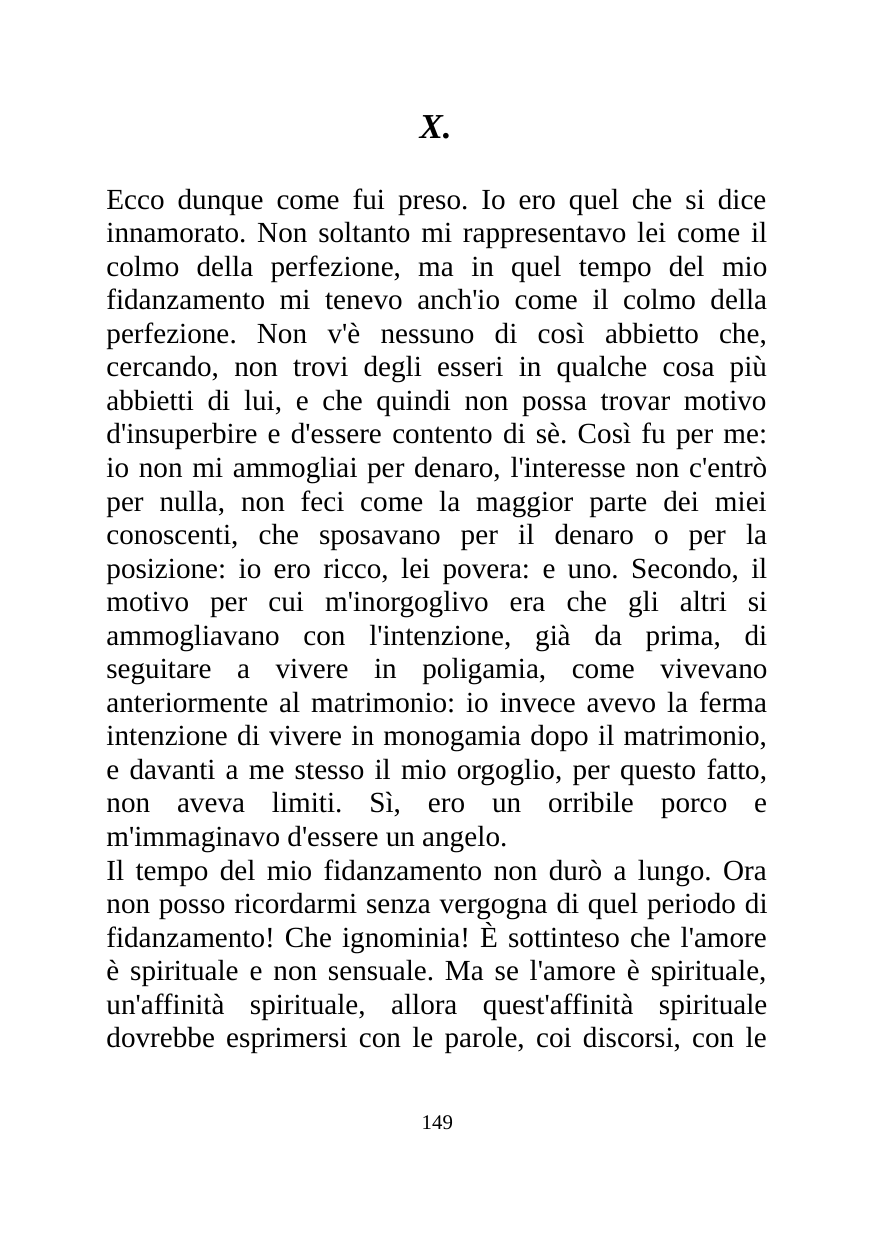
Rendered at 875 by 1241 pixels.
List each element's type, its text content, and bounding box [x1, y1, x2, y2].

text Ecco dunque come fui preso. Io ero quel che si dice innamorato. Non soltanto mi rappresentavo lei come il colmo della perfezione, ma in quel tempo del mio fidanzamento mi tenevo anch'io come il colmo della perfezione. Non v'è nessuno di così abbietto che, cercando, non trovi degli esseri in qualche cosa più abbietti di lui, e che quindi non possa trovar motivo d'insuperbire e d'essere contento di sè. Così fu per me: io non mi ammogliai per denaro, l'interesse non c'entrò per nulla, non feci come la maggior parte dei miei conoscenti, che sposavano per il denaro o per la posizione: io ero ricco, lei povera: e uno. Secondo, il motivo per cui m'inorgoglivo era che gli altri si ammogliavano con l'intenzione, già da prima, di seguitare a vivere in poligamia, come vivevano anteriormente al matrimonio: io invece avevo la ferma intenzione di vivere in monogamia dopo il matrimonio, e davanti a me stesso il mio orgoglio, per questo fatto, non aveva limiti. Sì, ero un orribile porco e m'immaginavo d'essere un angelo. [106, 182, 768, 853]
text Il tempo del mio fidanzamento non durò a lungo. Ora non posso ricordarmi senza vergogna di quel periodo di fidanzamento! Che ignominia! È sottinteso che l'amore è spirituale e non sensuale. Ma se l'amore è spirituale, un'affinità spirituale, allora quest'affinità spirituale dovrebbe esprimersi con le parole, coi discorsi, con le [106, 853, 768, 1054]
subtitle X. [106, 106, 768, 146]
